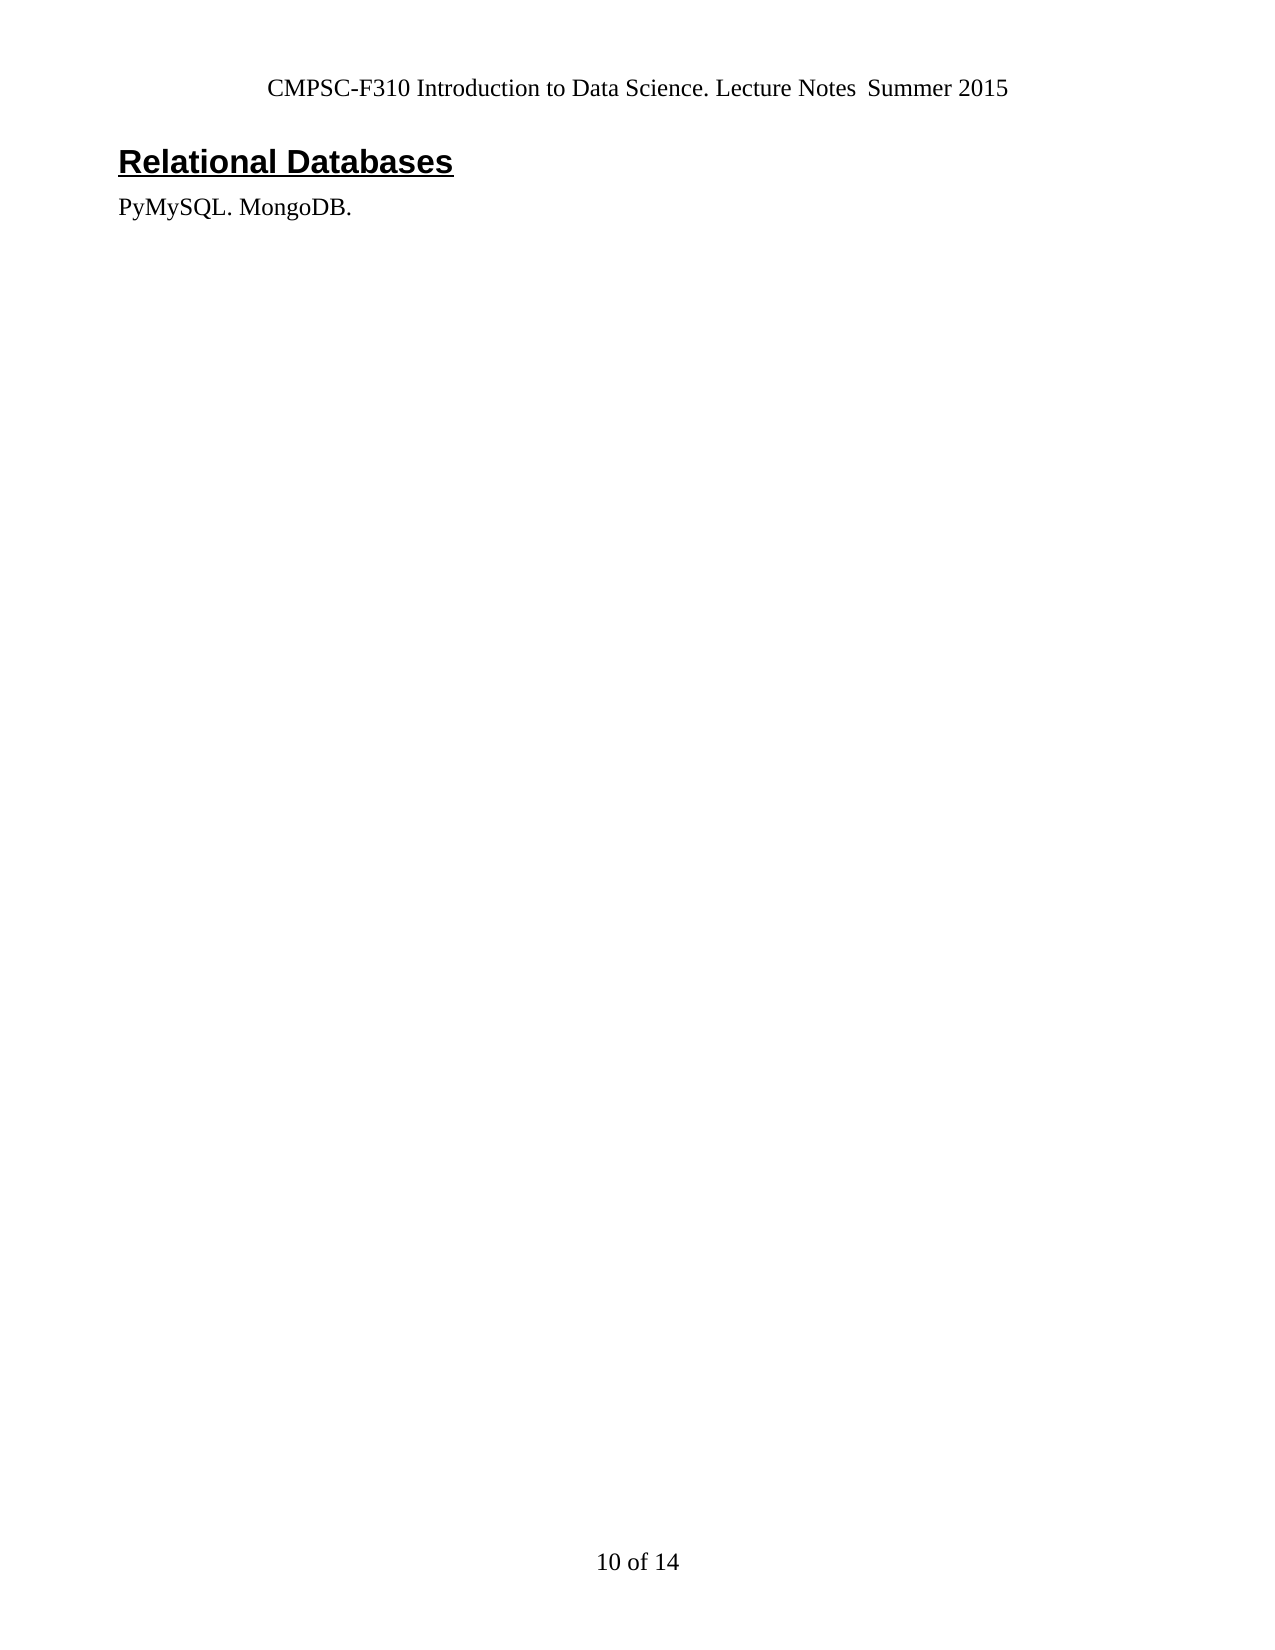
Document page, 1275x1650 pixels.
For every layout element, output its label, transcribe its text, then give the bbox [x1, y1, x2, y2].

text PyMySQL. MongoDB. [118, 193, 1157, 221]
subtitle Relational Databases [118, 143, 1157, 180]
